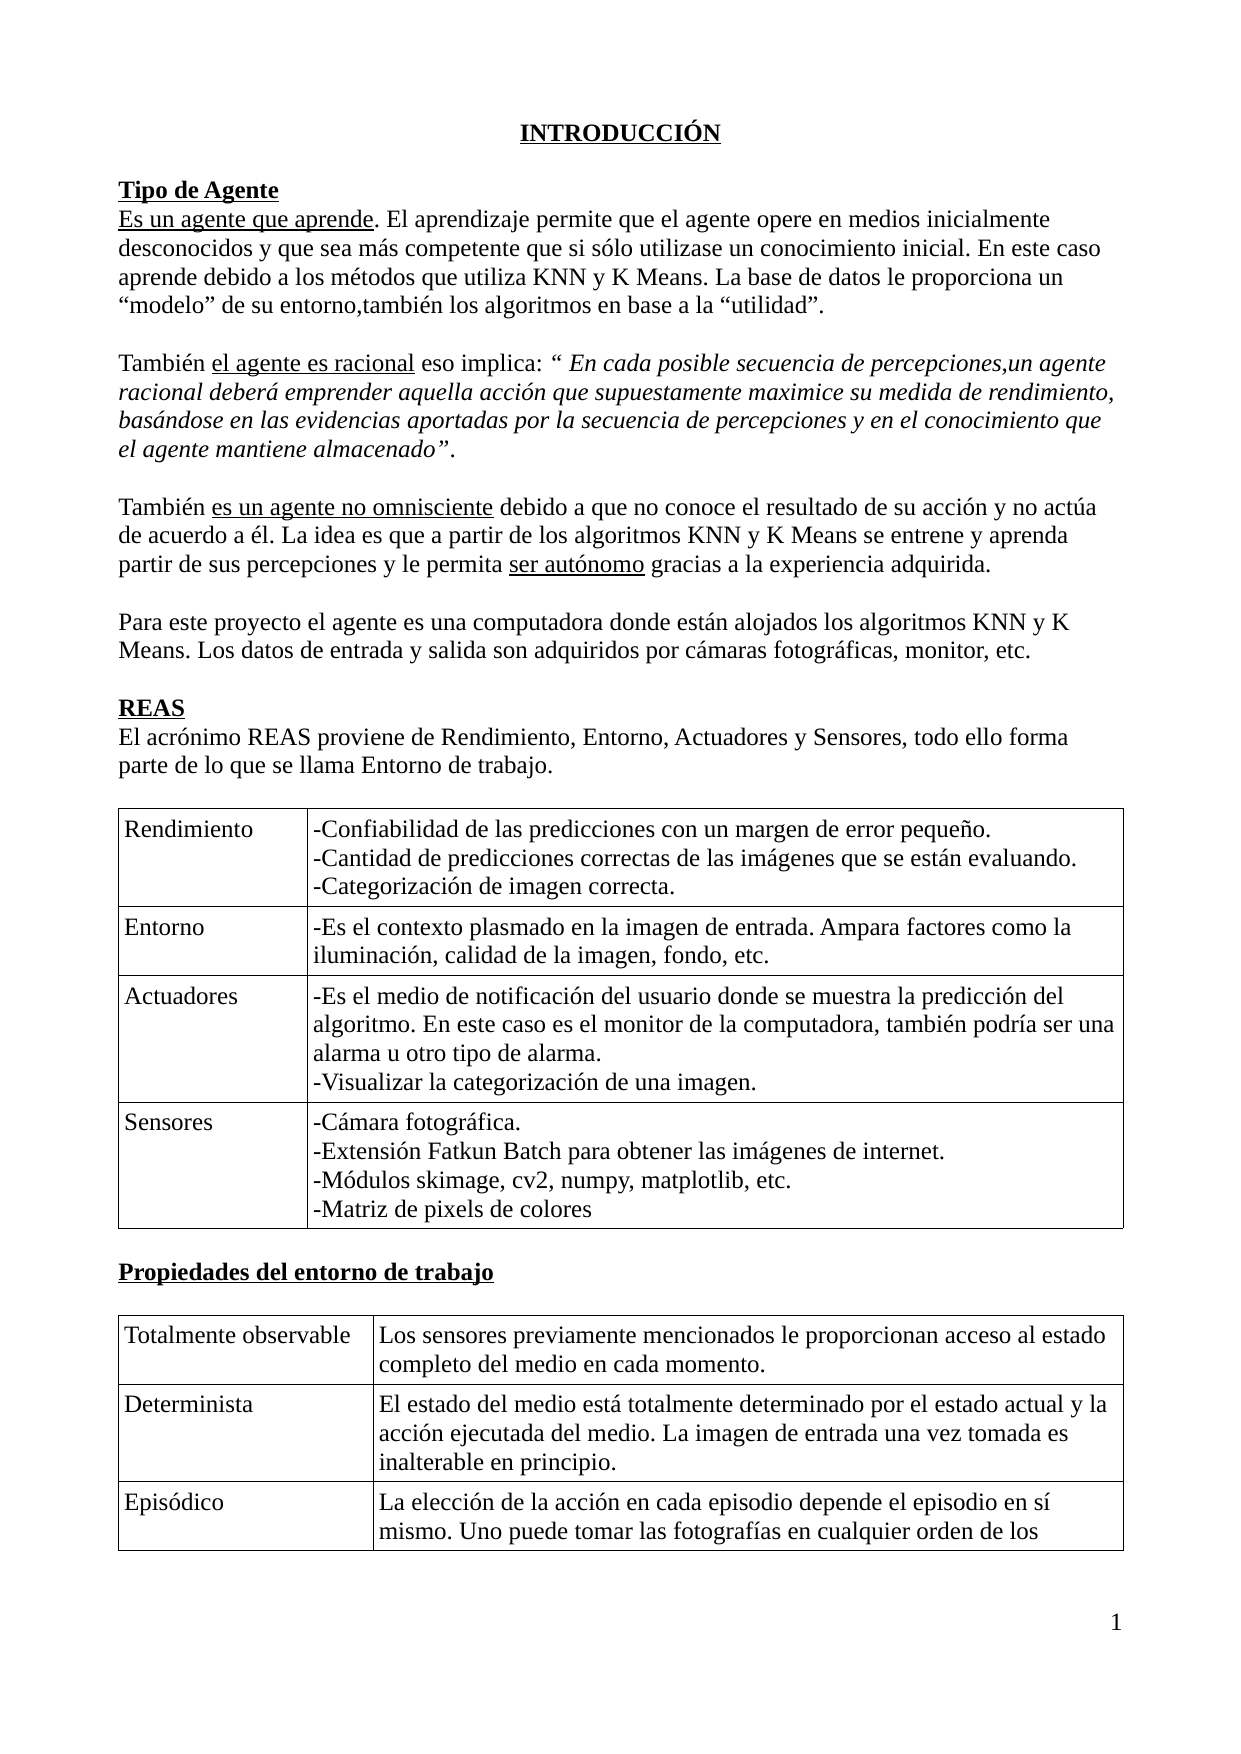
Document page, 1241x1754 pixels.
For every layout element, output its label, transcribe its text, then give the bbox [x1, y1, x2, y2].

table_header -Confiabilidad de las predicciones con un margen de error pequeño. -Cantidad de predicciones correctas de las imágenes que se están evaluando. -Categorización de imagen correcta. [308, 809, 1123, 906]
table_header Totalmente observable [119, 1316, 373, 1383]
text Tipo de Agente [118, 176, 1122, 204]
table_header Rendimiento [119, 809, 307, 906]
table_cell -Es el medio de notificación del usuario donde se muestra la predicción del algoritmo. En este caso es el monitor de la computadora, también podría ser una alarma u otro tipo de alarma. -Visualizar la categorización de una imagen. [308, 976, 1123, 1102]
text También es un agente no omnisciente debido a que no conoce el resultado de su acción y no actúa de acuerdo a él. La idea es que a partir de los algoritmos KNN y K Means se entrene y aprenda partir de sus percepciones y le permita ser autónomo gracias a la experiencia adquirida. [118, 492, 1122, 578]
text Para este proyecto el agente es una computadora donde están alojados los algoritmos KNN y K Means. Los datos de entrada y salida son adquiridos por cámaras fotográficas, monitor, etc. [118, 607, 1122, 664]
table_cell El estado del medio está totalmente determinado por el estado actual y la acción ejecutada del medio. La imagen de entrada una vez tomada es inalterable en principio. [374, 1385, 1123, 1481]
table_cell -Es el contexto plasmado en la imagen de entrada. Ampara factores como la iluminación, calidad de la imagen, fondo, etc. [308, 907, 1123, 975]
text Es un agente que aprende. El aprendizaje permite que el agente opere en medios inicialmente desconocidos y que sea más competente que si sólo utilizase un conocimiento inicial. En este caso aprende debido a los métodos que utiliza KNN y K Means. La base de datos le proporciona un “modelo” de su entorno,también los algoritmos en base a la “utilidad”. [118, 204, 1122, 319]
table_cell Entorno [119, 907, 307, 975]
text INTRODUCCIÓN [118, 118, 1122, 147]
table_cell Actuadores [119, 976, 307, 1102]
table_cell Sensores [119, 1103, 307, 1228]
text REAS [118, 693, 1122, 722]
table_cell Episódico [119, 1482, 373, 1550]
text Propiedades del entorno de trabajo [118, 1257, 1122, 1286]
table_cell La elección de la acción en cada episodio depende el episodio en sí mismo. Uno puede tomar las fotografías en cualquier orden de los [374, 1482, 1123, 1550]
table_cell -Cámara fotográfica. -Extensión Fatkun Batch para obtener las imágenes de internet. -Módulos skimage, cv2, numpy, matplotlib, etc. -Matriz de pixels de colores [308, 1103, 1123, 1228]
table_cell Determinista [119, 1385, 373, 1481]
table_header Los sensores previamente mencionados le proporcionan acceso al estado completo del medio en cada momento. [374, 1316, 1123, 1383]
text También el agente es racional eso implica: “ En cada posible secuencia de percepciones,un agente racional deberá emprender aquella acción que supuestamente maximice su medida de rendimiento, basándose en las evidencias aportadas por la secuencia de percepciones y en el conocimiento que el agente mantiene almacenado”. [118, 348, 1122, 463]
text El acrónimo REAS proviene de Rendimiento, Entorno, Actuadores y Sensores, todo ello forma parte de lo que se llama Entorno de trabajo. [118, 722, 1122, 779]
